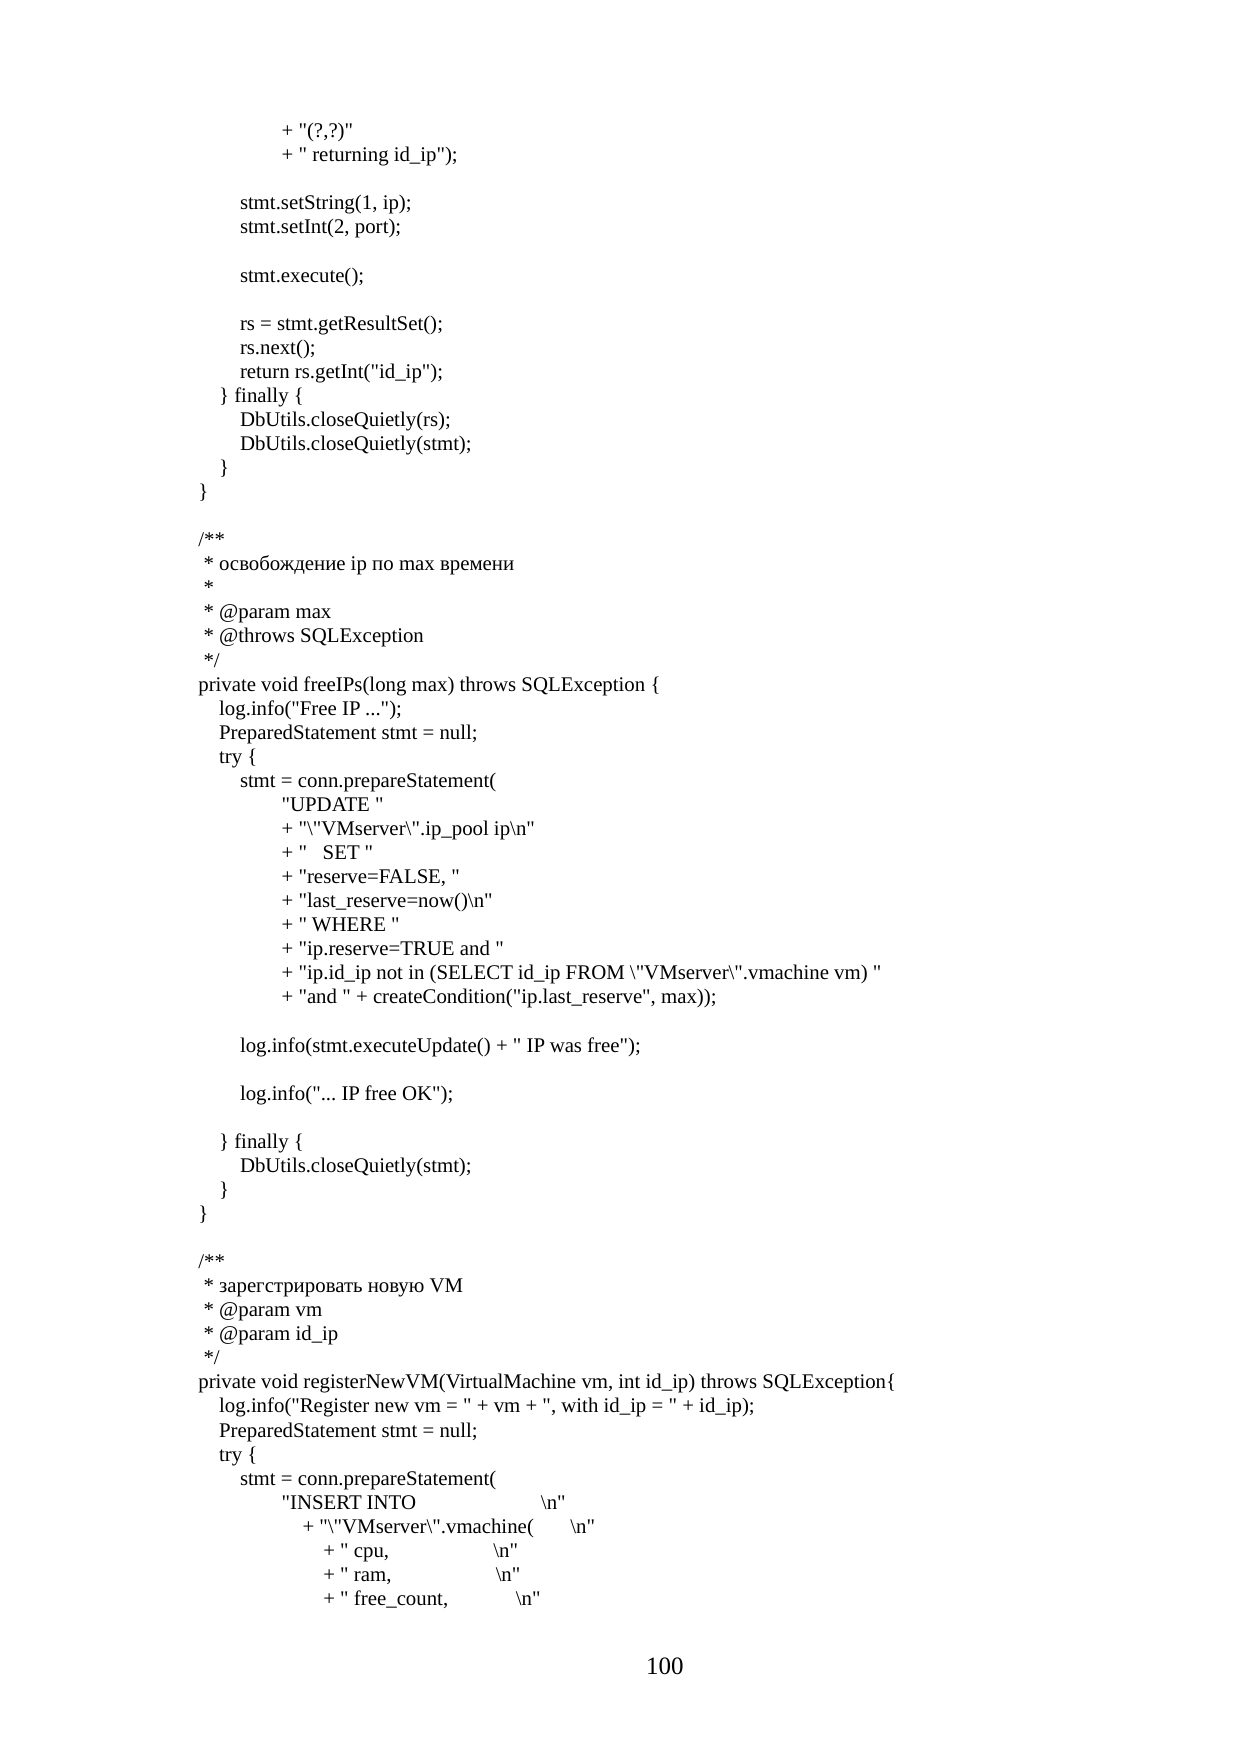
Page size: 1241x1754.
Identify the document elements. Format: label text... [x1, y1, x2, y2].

text + "(?,?)" + " returning id_ip"); stmt.setString(1, ip); stmt.setInt(2, port); stmt.execute(); rs = stmt.getResultSet(); rs.next(); return rs.getInt("id_ip"); } finally { DbUtils.closeQuietly(rs); DbUtils.closeQuietly(stmt); } } /** * освобождение ip по max времени * * @param max * @throws SQLException */ private void freeIPs(long max) throws SQLException { log.info("Free IP ..."); PreparedStatement stmt = null; try { stmt = conn.prepareStatement( "UPDATE " + "\"VMserver\".ip_pool ip\n" + " SET " + "reserve=FALSE, " + "last_reserve=now()\n" + " WHERE " + "ip.reserve=TRUE and " + "ip.id_ip not in (SELECT id_ip FROM \"VMserver\".vmachine vm) " + "and " + createCondition("ip.last_reserve", max)); log.info(stmt.executeUpdate() + " IP was free"); log.info("... IP free OK"); } finally { DbUtils.closeQuietly(stmt); } } /** * зарегстрировать новую VM * @param vm * @param id_ip */ private void registerNewVM(VirtualMachine vm, int id_ip) throws SQLException{ log.info("Register new vm = " + vm + ", with id_ip = " + id_ip); PreparedStatement stmt = null; try { stmt = conn.prepareStatement( "INSERT INTO \n" + "\"VMserver\".vmachine( \n" + " cpu, \n" + " ram, \n" + " free_count, \n" [177, 118, 1152, 1610]
